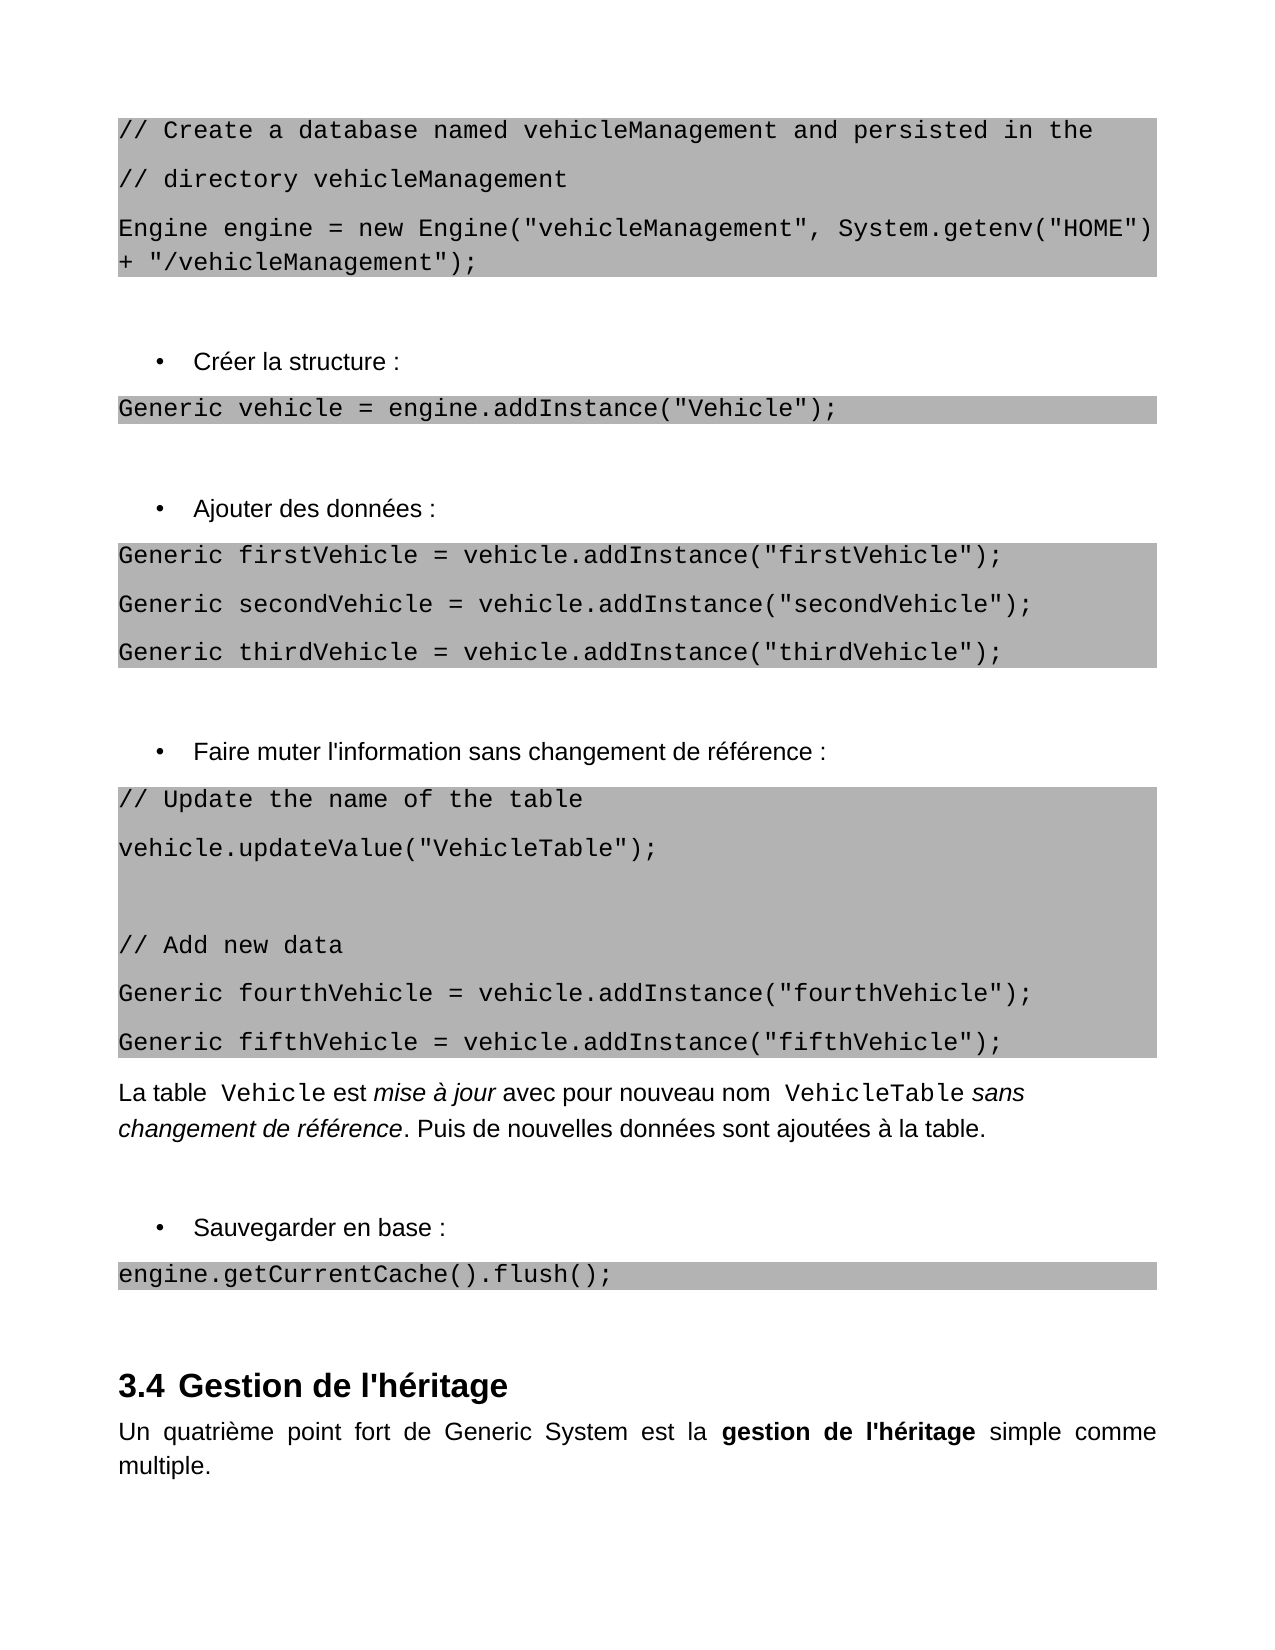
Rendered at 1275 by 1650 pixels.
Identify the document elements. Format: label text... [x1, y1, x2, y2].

text // Add new data [118, 932, 1157, 961]
list Faire muter l'information sans changement de référence : [156, 737, 1157, 766]
list Ajouter des données : [156, 493, 1157, 522]
text Engine engine = new Engine("vehicleManagement", System.getenv("HOME") + "/vehicleManagement"); [118, 215, 1157, 277]
text La table Vehicle est mise à jour avec pour nouveau nom VehicleTable sans changement de référence. Puis de nouvelles données sont ajoutées à la table. [118, 1078, 1157, 1143]
text // directory vehicleManagement [118, 167, 1157, 195]
text Generic firstVehicle = vehicle.addInstance("firstVehicle"); [118, 543, 1157, 571]
text Generic secondVehicle = vehicle.addInstance("secondVehicle"); [118, 591, 1157, 619]
text Generic vehicle = engine.addInstance("Vehicle"); [118, 396, 1157, 424]
text Generic fourthVehicle = vehicle.addInstance("fourthVehicle"); [118, 981, 1157, 1009]
text Generic fifthVehicle = vehicle.addInstance("fifthVehicle"); [118, 1029, 1157, 1058]
text // Update the name of the table [118, 787, 1157, 815]
text engine.getCurrentCache().flush(); [118, 1262, 1157, 1290]
list Créer la structure : [156, 347, 1157, 376]
text Un quatrième point fort de Generic System est la gestion de l'héritage simple comme multiple. [118, 1417, 1157, 1480]
text // Create a database named vehicleManagement and persisted in the [118, 118, 1157, 146]
list Sauvegarder en base : [156, 1213, 1157, 1241]
text vehicle.updateValue("VehicleTable"); [118, 835, 1157, 863]
text Generic thirdVehicle = vehicle.addInstance("thirdVehicle"); [118, 640, 1157, 668]
subtitle Gestion de l'héritage [118, 1366, 1157, 1404]
